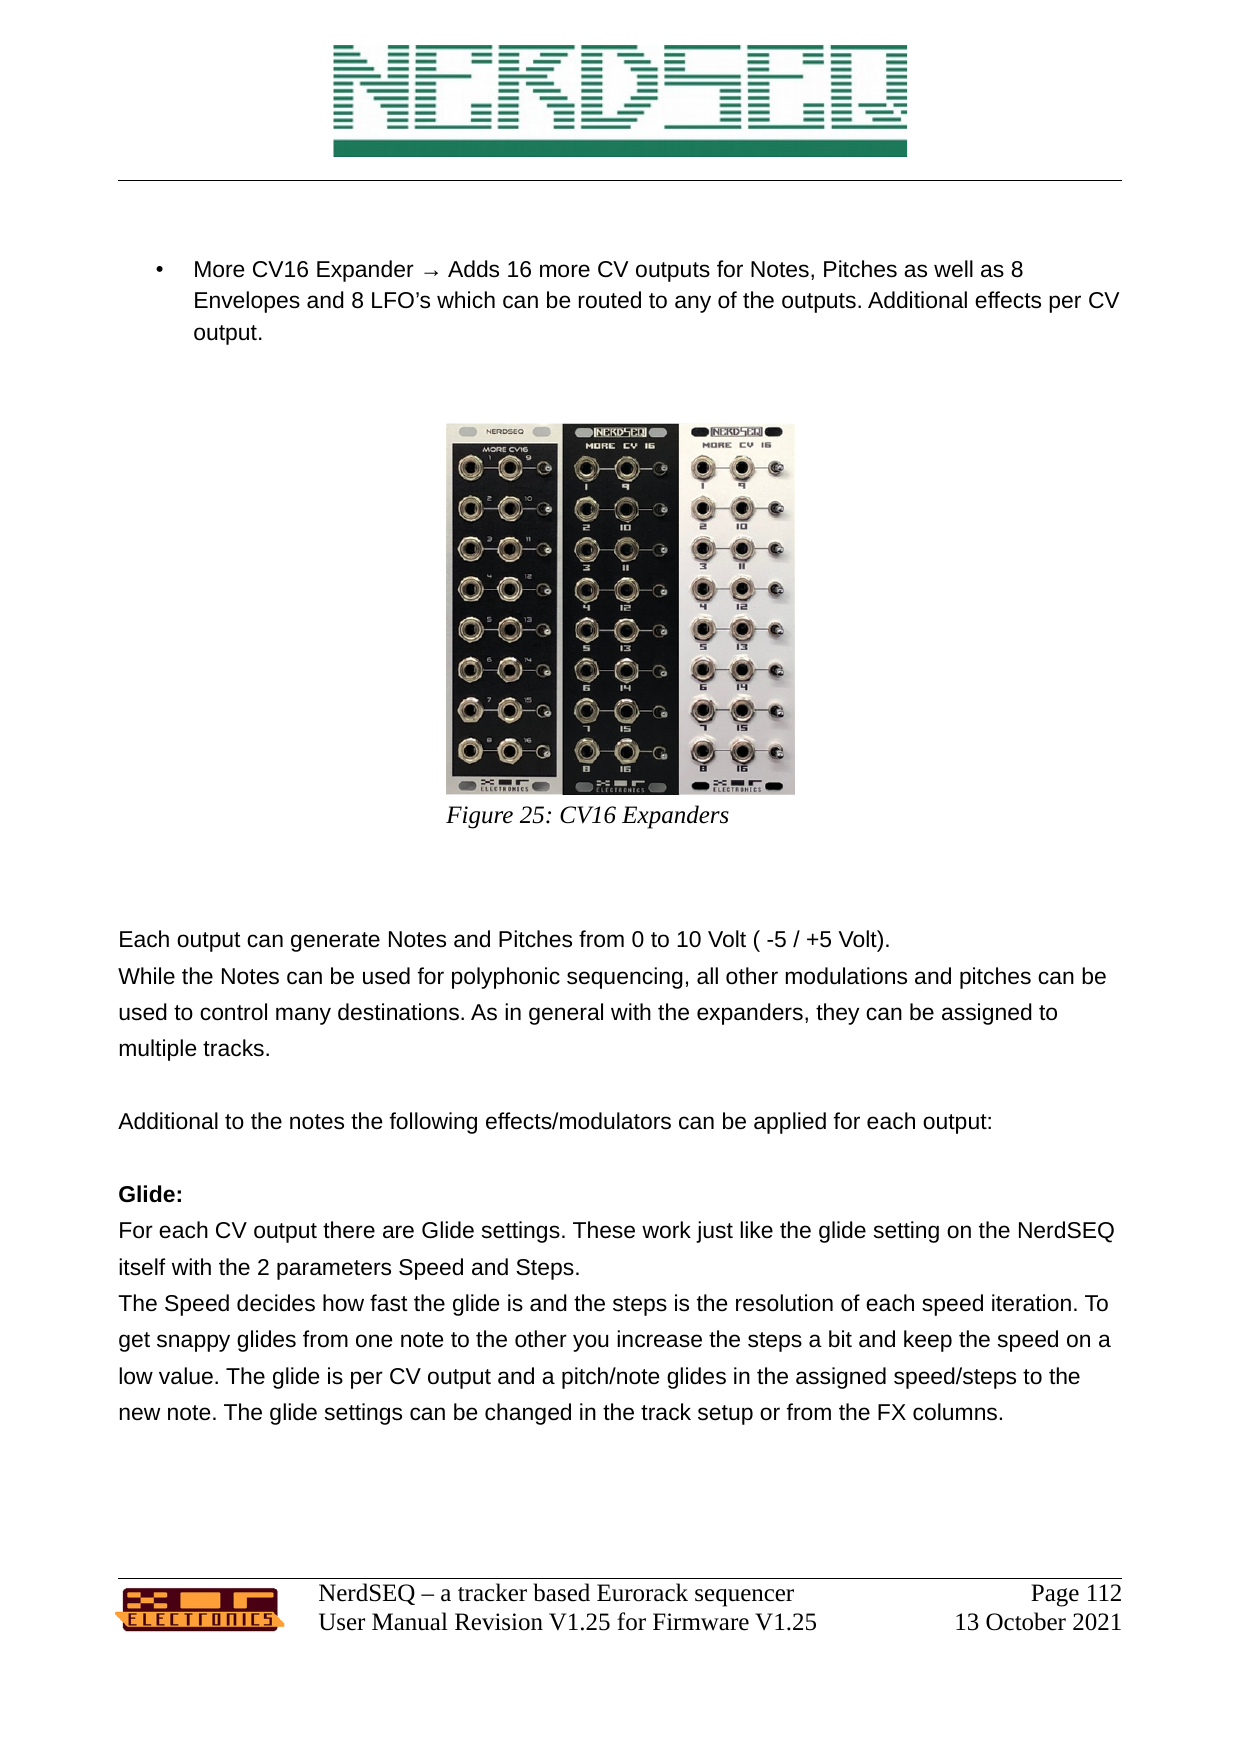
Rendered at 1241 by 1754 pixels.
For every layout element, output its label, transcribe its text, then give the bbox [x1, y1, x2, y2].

text Figure 25: CV16 Expanders [446, 795, 795, 829]
text Each output can generate Notes and Pitches from 0 to 10 Volt ( -5 / +5 Volt). [118, 926, 1122, 953]
text Glide: [118, 1181, 1122, 1207]
picture [446, 423, 795, 795]
text Additional to the notes the following effects/modulators can be applied for each output: [118, 1108, 1122, 1134]
list More CV16 Expander → Adds 16 more CV outputs for Notes, Pitches as well as 8 Envelopes and 8 LFO’s which can be routed to any of the outputs. Additional effects per CV output. [156, 256, 1122, 345]
picture [333, 45, 908, 157]
picture [115, 1584, 285, 1634]
text While the Notes can be used for polyphonic sequencing, all other modulations and pitches can be used to control many destinations. As in general with the expanders, they can be assigned to multiple tracks. [118, 963, 1122, 1062]
text For each CV output there are Glide settings. These work just like the glide setting on the NerdSEQ itself with the 2 parameters Speed and Steps. [118, 1217, 1122, 1280]
text The Speed decides how fast the glide is and the steps is the resolution of each speed iteration. To get snappy glides from one note to the other you increase the steps a bit and keep the speed on a low value. The glide is per CV output and a pitch/note glides in the assigned speed/steps to the new note. The glide settings can be changed in the track setup or from the FX columns. [118, 1290, 1122, 1425]
